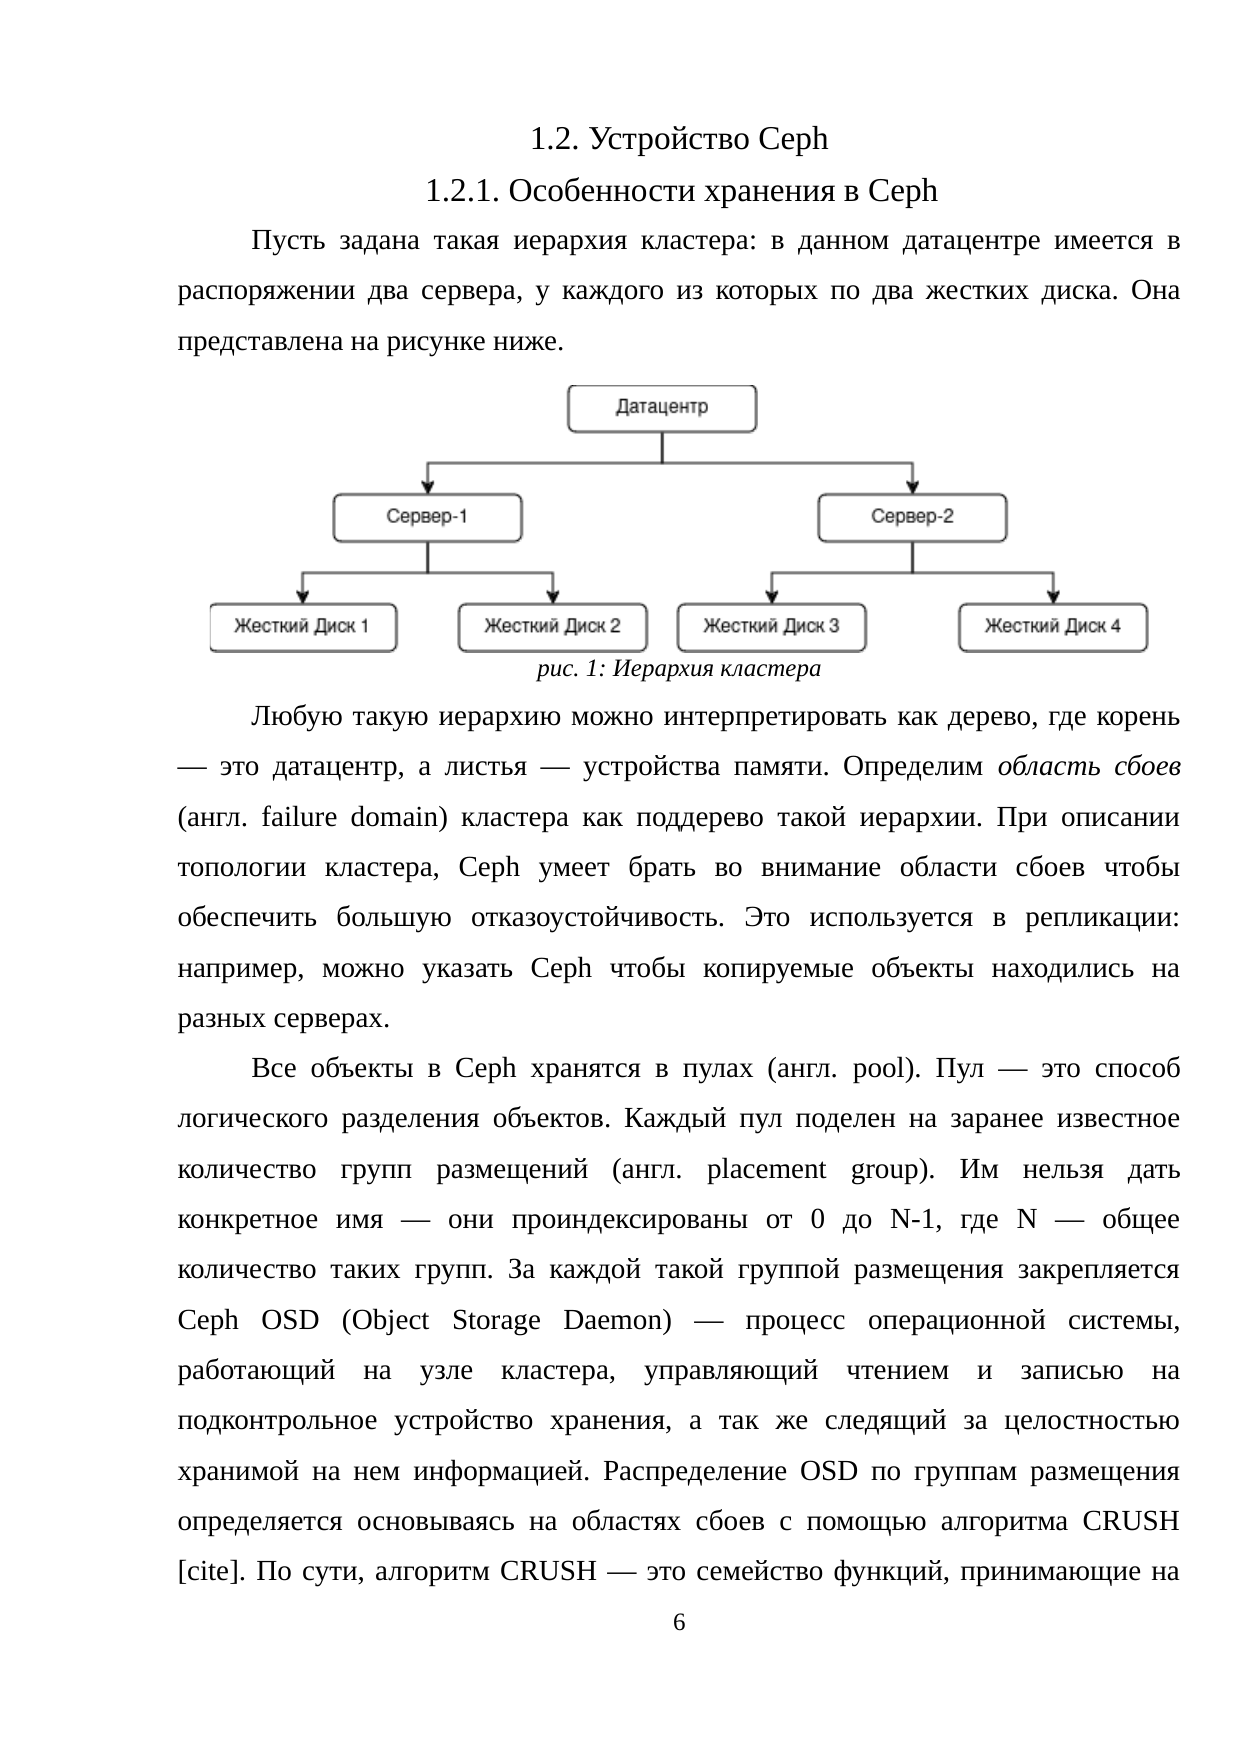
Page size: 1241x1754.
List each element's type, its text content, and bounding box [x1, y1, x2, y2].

text Пусть задана такая иерархия кластера: в данном датацентре имеется в распоряжении два сервера, у каждого из которых по два жестких диска. Она представлена на рисунке ниже. [177, 222, 1181, 356]
subtitle Особенности хранения в Ceph [177, 170, 1181, 208]
text Любую такую иерархию можно интерпретировать как дерево, где корень — это датацентр, а листья — устройства памяти. Определим область сбоев (англ. failure domain) кластера как поддерево такой иерархии. При описании топологии кластера, Ceph умеет брать во внимание области сбоев чтобы обеспечить большую отказоустойчивость. Это используется в репликации: например, можно указать Ceph чтобы копируемые объекты находились на разных серверах. [177, 698, 1181, 1033]
subtitle Устройство Ceph [177, 118, 1181, 156]
text рис. 1: Иерархия кластера [210, 653, 1149, 681]
picture [209, 385, 1149, 653]
text Все объекты в Ceph хранятся в пулах (англ. pool). Пул — это способ логического разделения объектов. Каждый пул поделен на заранее известное количество групп размещений (англ. placement group). Им нельзя дать конкретное имя — они проиндексированы от 0 до N-1, где N — общее количество таких групп. За каждой такой группой размещения закрепляется Ceph OSD (Object Storage Daemon) — процесс операционной системы, работающий на узле кластера, управляющий чтением и записью на подконтрольное устройство хранения, а так же следящий за целостностью хранимой на нем информацией. Распределение OSD по группам размещения определяется основываясь на областях сбоев с помощью алгоритма CRUSH [cite]. По сути, алгоритм CRUSH — это семейство функций, принимающие на [177, 1050, 1181, 1587]
